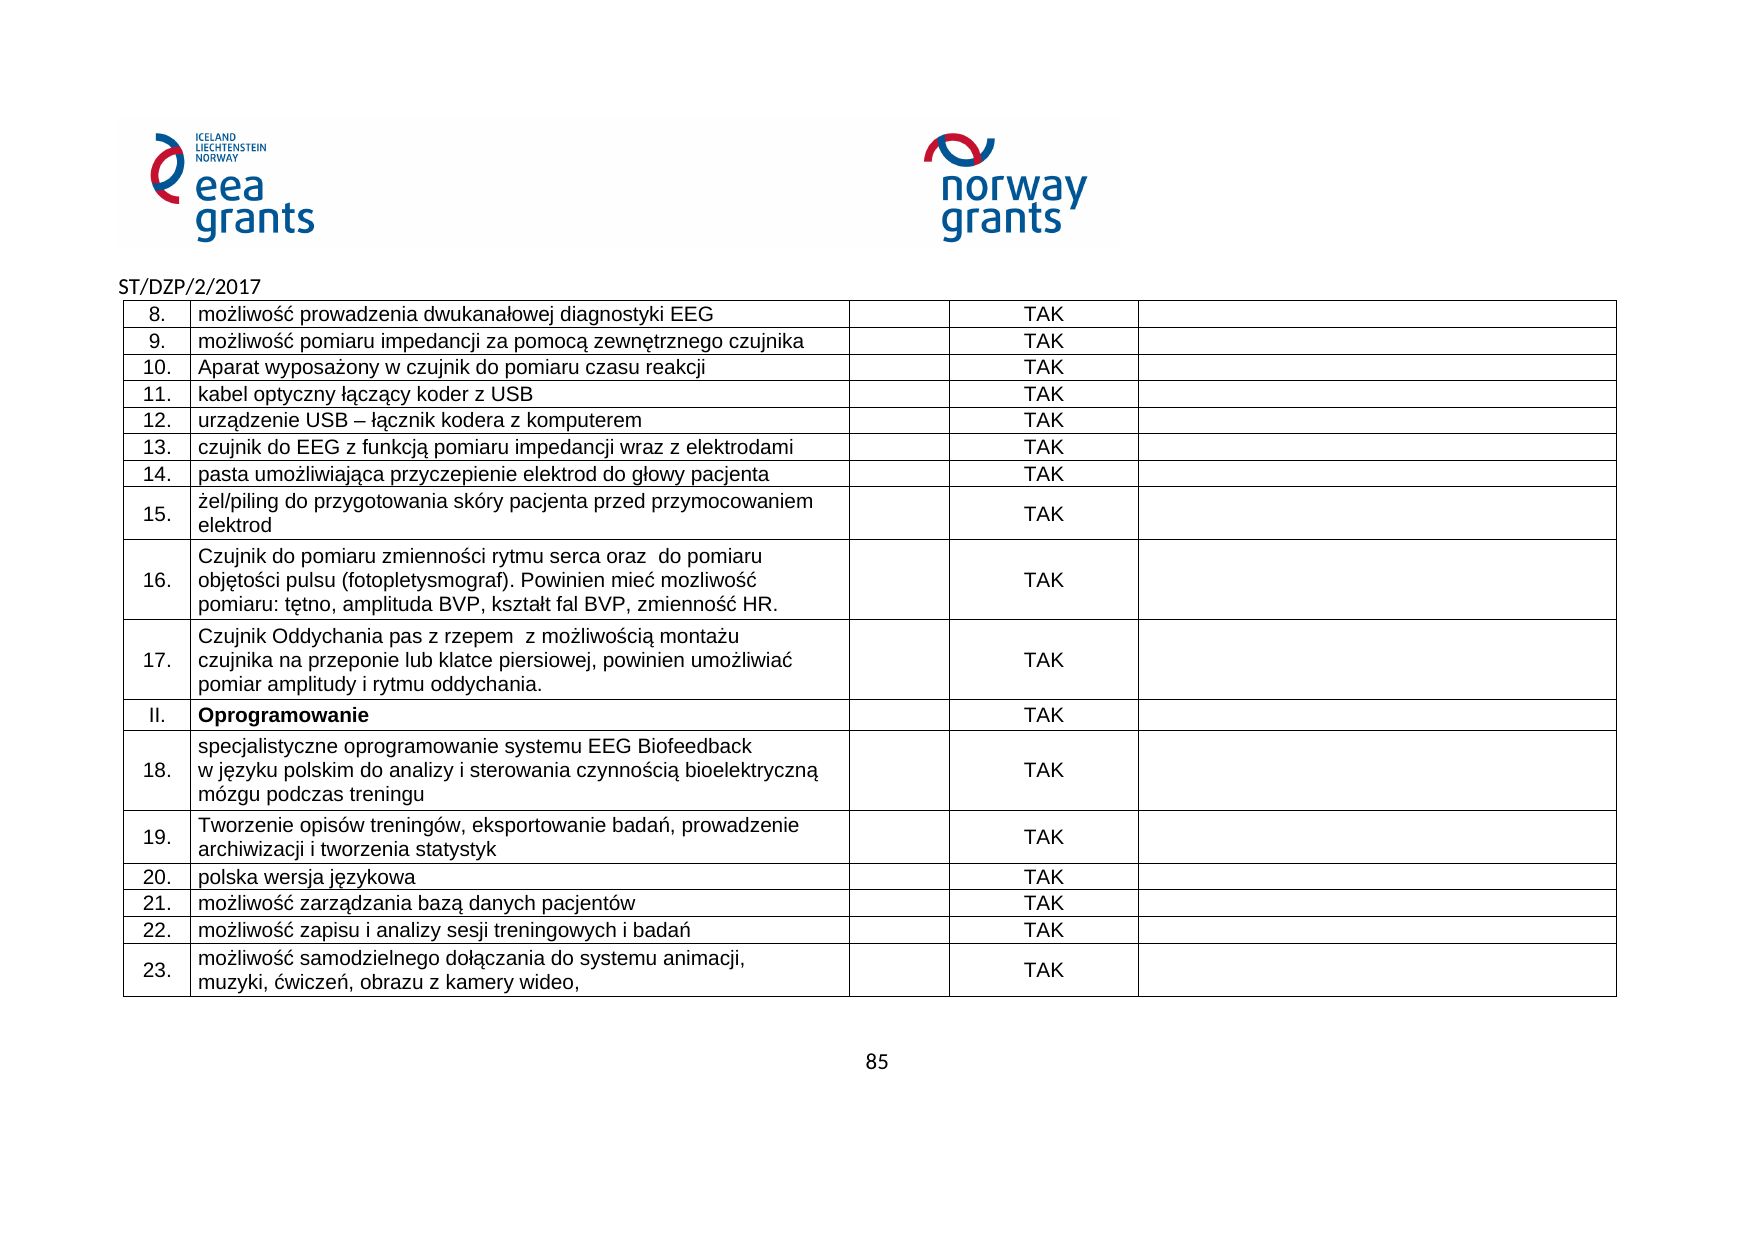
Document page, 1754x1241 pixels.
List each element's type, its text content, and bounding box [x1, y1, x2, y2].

table_cell TAK [950, 944, 1138, 996]
table_cell 11. [124, 381, 190, 407]
table_cell [850, 731, 949, 810]
table_cell TAK [950, 864, 1138, 889]
table_cell TAK [950, 731, 1138, 810]
table_cell TAK [950, 461, 1138, 486]
table_cell możliwość prowadzenia dwukanałowej diagnostyki EEG [191, 301, 849, 327]
table_cell [1139, 917, 1616, 942]
table_cell [850, 944, 949, 996]
table_cell [1139, 944, 1616, 996]
table_cell [850, 408, 949, 433]
table_cell [1139, 408, 1616, 433]
table_cell [1139, 434, 1616, 460]
table_cell TAK [950, 434, 1138, 460]
table_cell [850, 540, 949, 619]
table_cell [850, 890, 949, 916]
table_cell [850, 620, 949, 699]
table_cell TAK [950, 381, 1138, 407]
table_cell Oprogramowanie [191, 700, 849, 730]
table_cell możliwość zapisu i analizy sesji treningowych i badań [191, 917, 849, 942]
table_cell czujnik do EEG z funkcją pomiaru impedancji wraz z elektrodami [191, 434, 849, 460]
table_cell [850, 301, 949, 327]
table_cell [1139, 301, 1616, 327]
table_cell II. [124, 700, 190, 730]
table_cell [1139, 461, 1616, 486]
table_cell 22. [124, 917, 190, 942]
table_cell [1139, 811, 1616, 863]
table_cell [1139, 355, 1616, 380]
table_cell [850, 328, 949, 353]
table_cell 20. [124, 864, 190, 889]
table_cell [850, 355, 949, 380]
table_cell [850, 434, 949, 460]
table_cell 23. [124, 944, 190, 996]
table_cell TAK [950, 540, 1138, 619]
table_cell Tworzenie opisów treningów, eksportowanie badań, prowadzenie archiwizacji i tworzenia statystyk [191, 811, 849, 863]
table_cell Czujnik Oddychania pas z rzepem z możliwością montażu czujnika na przeponie lub klatce piersiowej, powinien umożliwiać pomiar amplitudy i rytmu oddychania. [191, 620, 849, 699]
table_cell TAK [950, 890, 1138, 916]
table_cell 8. [124, 301, 190, 327]
table_cell [850, 811, 949, 863]
table_cell kabel optyczny łączący koder z USB [191, 381, 849, 407]
table_cell [850, 381, 949, 407]
table_cell polska wersja językowa [191, 864, 849, 889]
table_cell [1139, 487, 1616, 539]
table_cell 19. [124, 811, 190, 863]
table_cell 12. [124, 408, 190, 433]
table_cell TAK [950, 700, 1138, 730]
table_cell [1139, 540, 1616, 619]
table_cell specjalistyczne oprogramowanie systemu EEG Biofeedback w języku polskim do analizy i sterowania czynnością bioelektryczną mózgu podczas treningu [191, 731, 849, 810]
table_cell [850, 461, 949, 486]
table_cell [1139, 381, 1616, 407]
table_cell TAK [950, 301, 1138, 327]
table_cell 15. [124, 487, 190, 539]
table_cell możliwość samodzielnego dołączania do systemu animacji, muzyki, ćwiczeń, obrazu z kamery wideo, [191, 944, 849, 996]
table_cell [1139, 890, 1616, 916]
table_cell możliwość pomiaru impedancji za pomocą zewnętrznego czujnika [191, 328, 849, 353]
table_cell [1139, 620, 1616, 699]
table_cell TAK [950, 355, 1138, 380]
table_cell [850, 917, 949, 942]
table_cell [850, 487, 949, 539]
table_cell 14. [124, 461, 190, 486]
table_cell TAK [950, 487, 1138, 539]
table_cell TAK [950, 917, 1138, 942]
table_cell TAK [950, 620, 1138, 699]
table_cell pasta umożliwiająca przyczepienie elektrod do głowy pacjenta [191, 461, 849, 486]
table_cell TAK [950, 328, 1138, 353]
table_cell 13. [124, 434, 190, 460]
table_cell żel/piling do przygotowania skóry pacjenta przed przymocowaniem elektrod [191, 487, 849, 539]
table_cell [1139, 731, 1616, 810]
table_cell Aparat wyposażony w czujnik do pomiaru czasu reakcji [191, 355, 849, 380]
table_cell TAK [950, 811, 1138, 863]
table_cell [1139, 864, 1616, 889]
table_cell urządzenie USB – łącznik kodera z komputerem [191, 408, 849, 433]
table_cell możliwość zarządzania bazą danych pacjentów [191, 890, 849, 916]
table_cell TAK [950, 408, 1138, 433]
table_cell 18. [124, 731, 190, 810]
table_cell 21. [124, 890, 190, 916]
table_cell [850, 700, 949, 730]
table_cell 10. [124, 355, 190, 380]
table_cell [1139, 700, 1616, 730]
table_cell [850, 864, 949, 889]
table_cell 16. [124, 540, 190, 619]
table_cell [1139, 328, 1616, 353]
table_cell 17. [124, 620, 190, 699]
table_cell 9. [124, 328, 190, 353]
table_cell Czujnik do pomiaru zmienności rytmu serca oraz do pomiaru objętości pulsu (fotopletysmograf). Powinien mieć mozliwość pomiaru: tętno, amplituda BVP, kształt fal BVP, zmienność HR. [191, 540, 849, 619]
